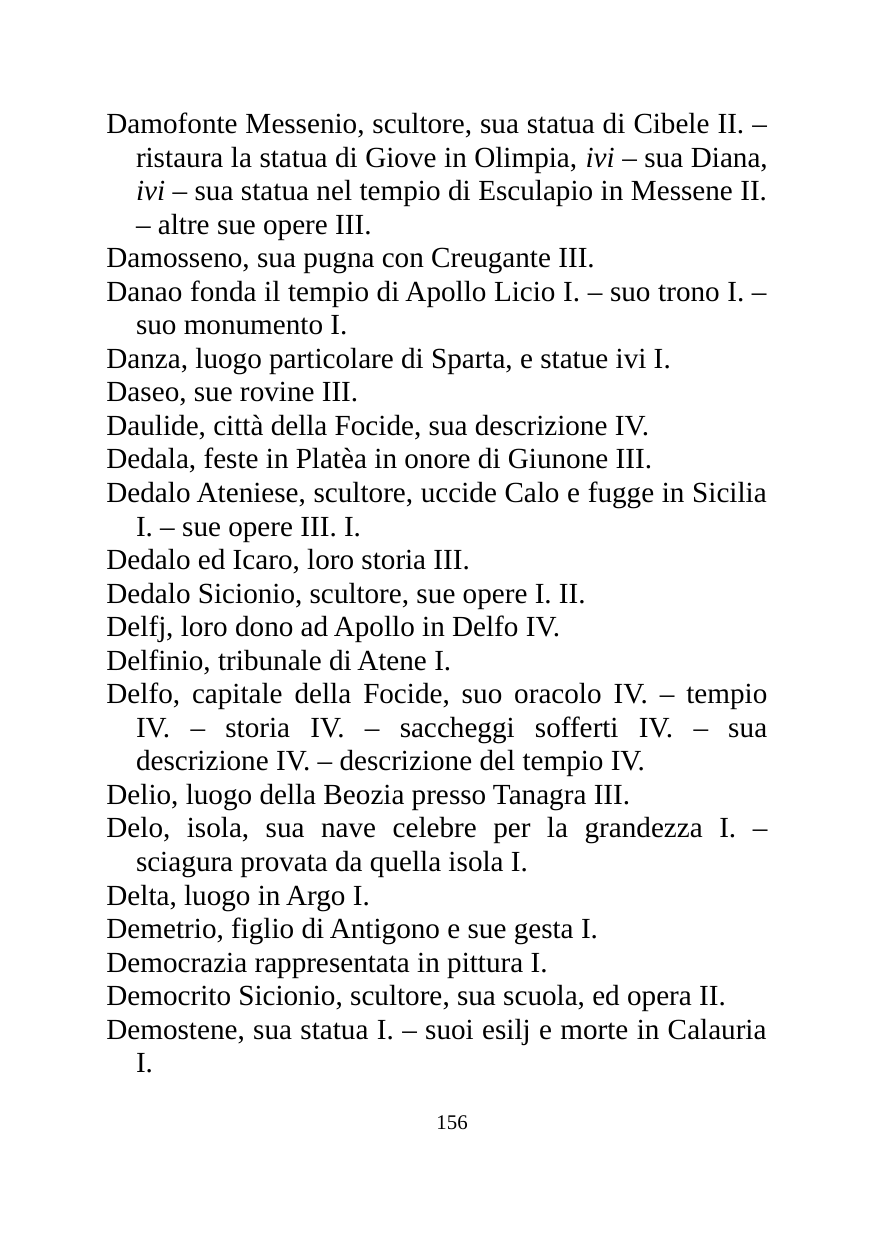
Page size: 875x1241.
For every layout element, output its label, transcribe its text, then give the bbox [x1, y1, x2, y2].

text Democrazia rappresentata in pittura I. [106, 945, 768, 978]
text Delta, luogo in Argo I. [106, 878, 768, 911]
text Dedalo Sicionio, scultore, sue opere I. II. [106, 576, 768, 609]
text Daulide, città della Focide, sua descrizione IV. [106, 408, 768, 442]
text Damofonte Messenio, scultore, sua statua di Cibele II. – ristaura la statua di Giove in Olimpia, ivi – sua Diana, ivi – sua statua nel tempio di Esculapio in Messene II. – altre sue opere III. [106, 106, 768, 240]
text Dedalo Ateniese, scultore, uccide Calo e fugge in Sicilia I. – sue opere III. I. [106, 475, 768, 542]
text Delfj, loro dono ad Apollo in Delfo IV. [106, 609, 768, 643]
text Daseo, sue rovine III. [106, 374, 768, 408]
text Danza, luogo particolare di Sparta, e statue ivi I. [106, 341, 768, 374]
text Delio, luogo della Beozia presso Tanagra III. [106, 777, 768, 811]
text Delo, isola, sua nave celebre per la grandezza I. – sciagura provata da quella isola I. [106, 811, 768, 878]
text Danao fonda il tempio di Apollo Licio I. – suo trono I. – suo monumento I. [106, 274, 768, 341]
text Democrito Sicionio, scultore, sua scuola, ed opera II. [106, 978, 768, 1012]
text Dedalo ed Icaro, loro storia III. [106, 542, 768, 576]
text Dedala, feste in Platèa in onore di Giunone III. [106, 442, 768, 475]
text Demostene, sua statua I. – suoi esilj e morte in Calauria I. [106, 1012, 768, 1079]
text Damosseno, sua pugna con Creugante III. [106, 240, 768, 274]
text Delfo, capitale della Focide, suo oracolo IV. – tempio IV. – storia IV. – saccheggi sofferti IV. – sua descrizione IV. – descrizione del tempio IV. [106, 676, 768, 777]
text Delfinio, tribunale di Atene I. [106, 643, 768, 676]
text Demetrio, figlio di Antigono e sue gesta I. [106, 911, 768, 945]
